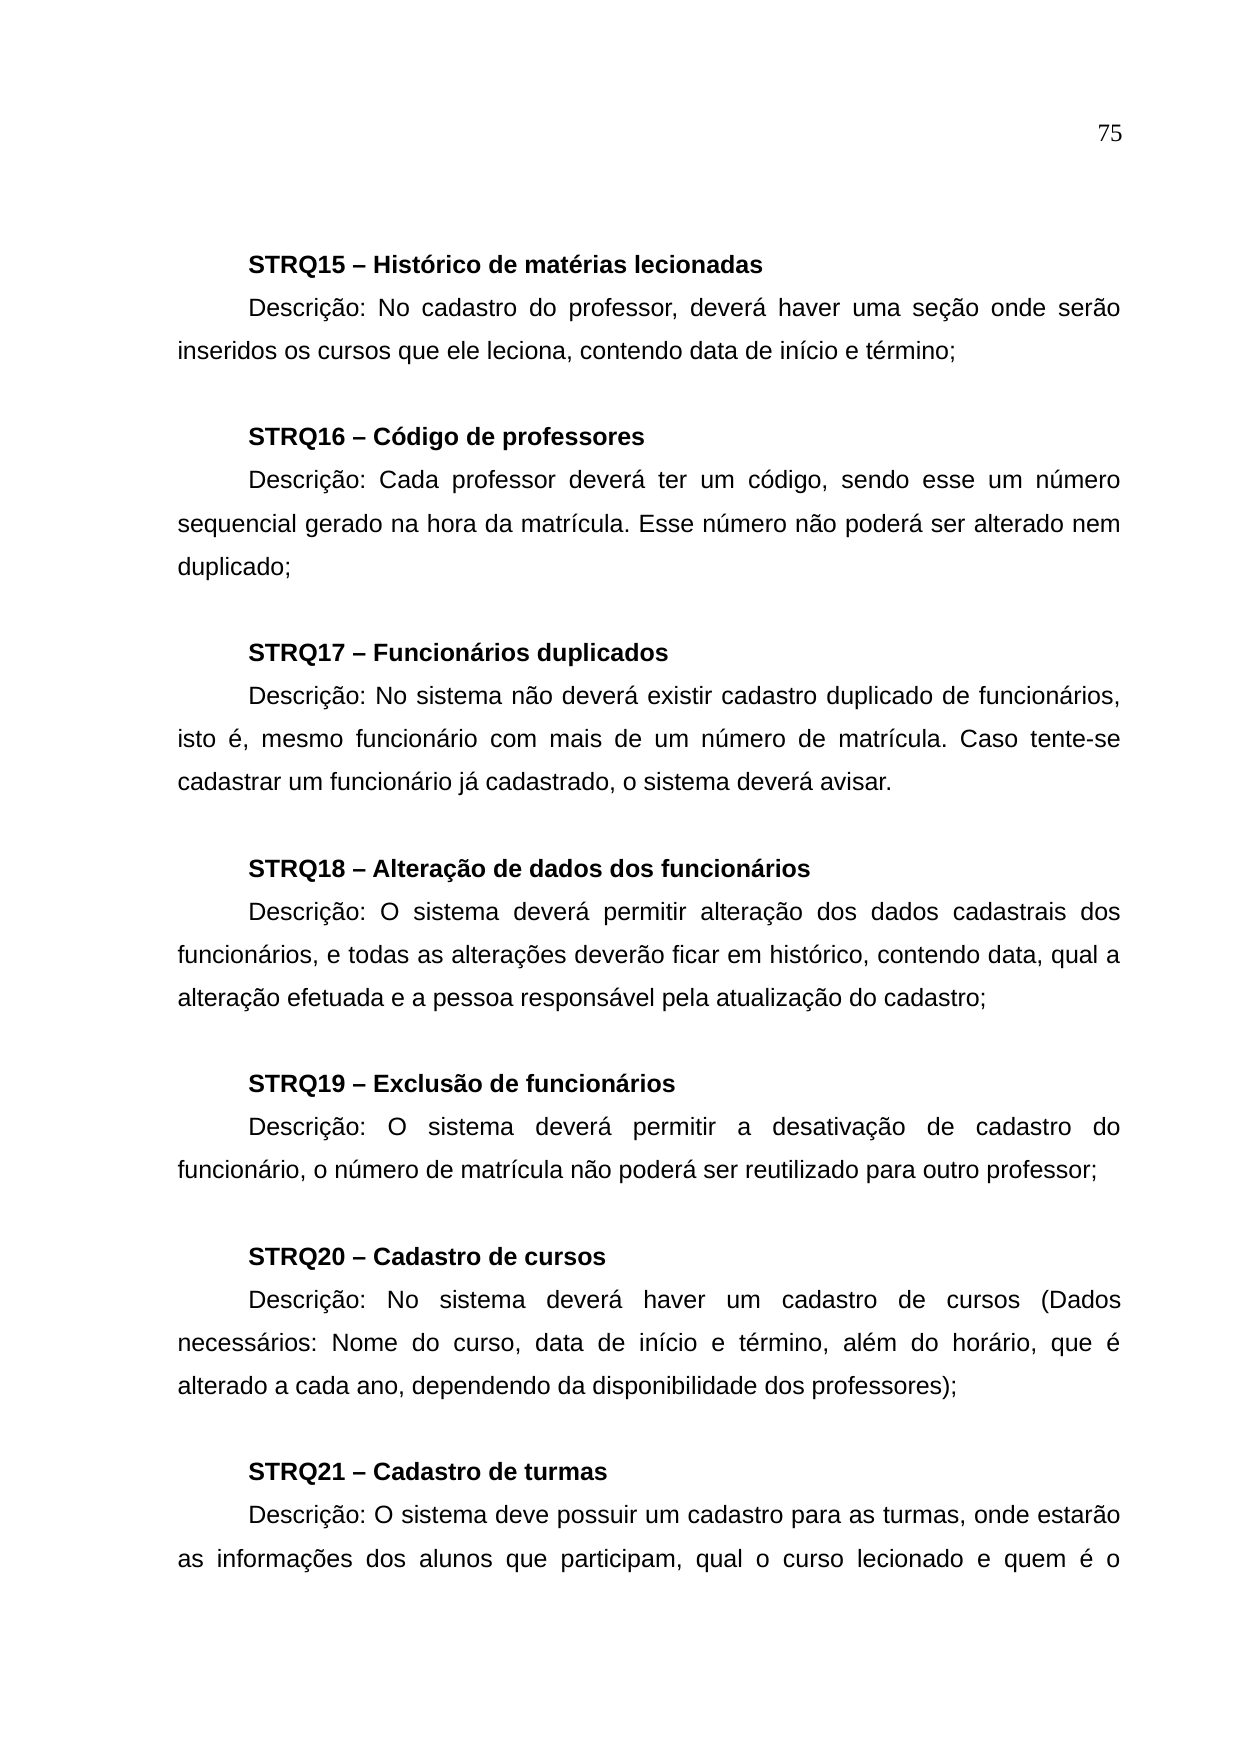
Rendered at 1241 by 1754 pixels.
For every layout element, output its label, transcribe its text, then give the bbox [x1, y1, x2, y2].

text Descrição: O sistema deverá permitir a desativação de cadastro do funcionário, o número de matrícula não poderá ser reutilizado para outro professor; [177, 1112, 1122, 1184]
text Descrição: No cadastro do professor, deverá haver uma seção onde serão inseridos os cursos que ele leciona, contendo data de início e término; [177, 293, 1122, 365]
text STRQ16 – Código de professores [177, 422, 1122, 451]
text STRQ20 – Cadastro de cursos [177, 1242, 1122, 1270]
text Descrição: O sistema deve possuir um cadastro para as turmas, onde estarão as informações dos alunos que participam, qual o curso lecionado e quem é o [177, 1500, 1122, 1572]
text Descrição: O sistema deverá permitir alteração dos dados cadastrais dos funcionários, e todas as alterações deverão ficar em histórico, contendo data, qual a alteração efetuada e a pessoa responsável pela atualização do cadastro; [177, 897, 1122, 1012]
text STRQ18 – Alteração de dados dos funcionários [177, 853, 1122, 882]
text STRQ21 – Cadastro de turmas [177, 1457, 1122, 1486]
text Descrição: No sistema deverá haver um cadastro de cursos (Dados necessários: Nome do curso, data de início e término, além do horário, que é alterado a cada ano, dependendo da disponibilidade dos professores); [177, 1285, 1122, 1400]
text STRQ19 – Exclusão de funcionários [177, 1069, 1122, 1098]
text STRQ15 – Histórico de matérias lecionadas [177, 250, 1122, 278]
text Descrição: Cada professor deverá ter um código, sendo esse um número sequencial gerado na hora da matrícula. Esse número não poderá ser alterado nem duplicado; [177, 465, 1122, 580]
text Descrição: No sistema não deverá existir cadastro duplicado de funcionários, isto é, mesmo funcionário com mais de um número de matrícula. Caso tente-se cadastrar um funcionário já cadastrado, o sistema deverá avisar. [177, 681, 1122, 796]
text STRQ17 – Funcionários duplicados [177, 638, 1122, 667]
